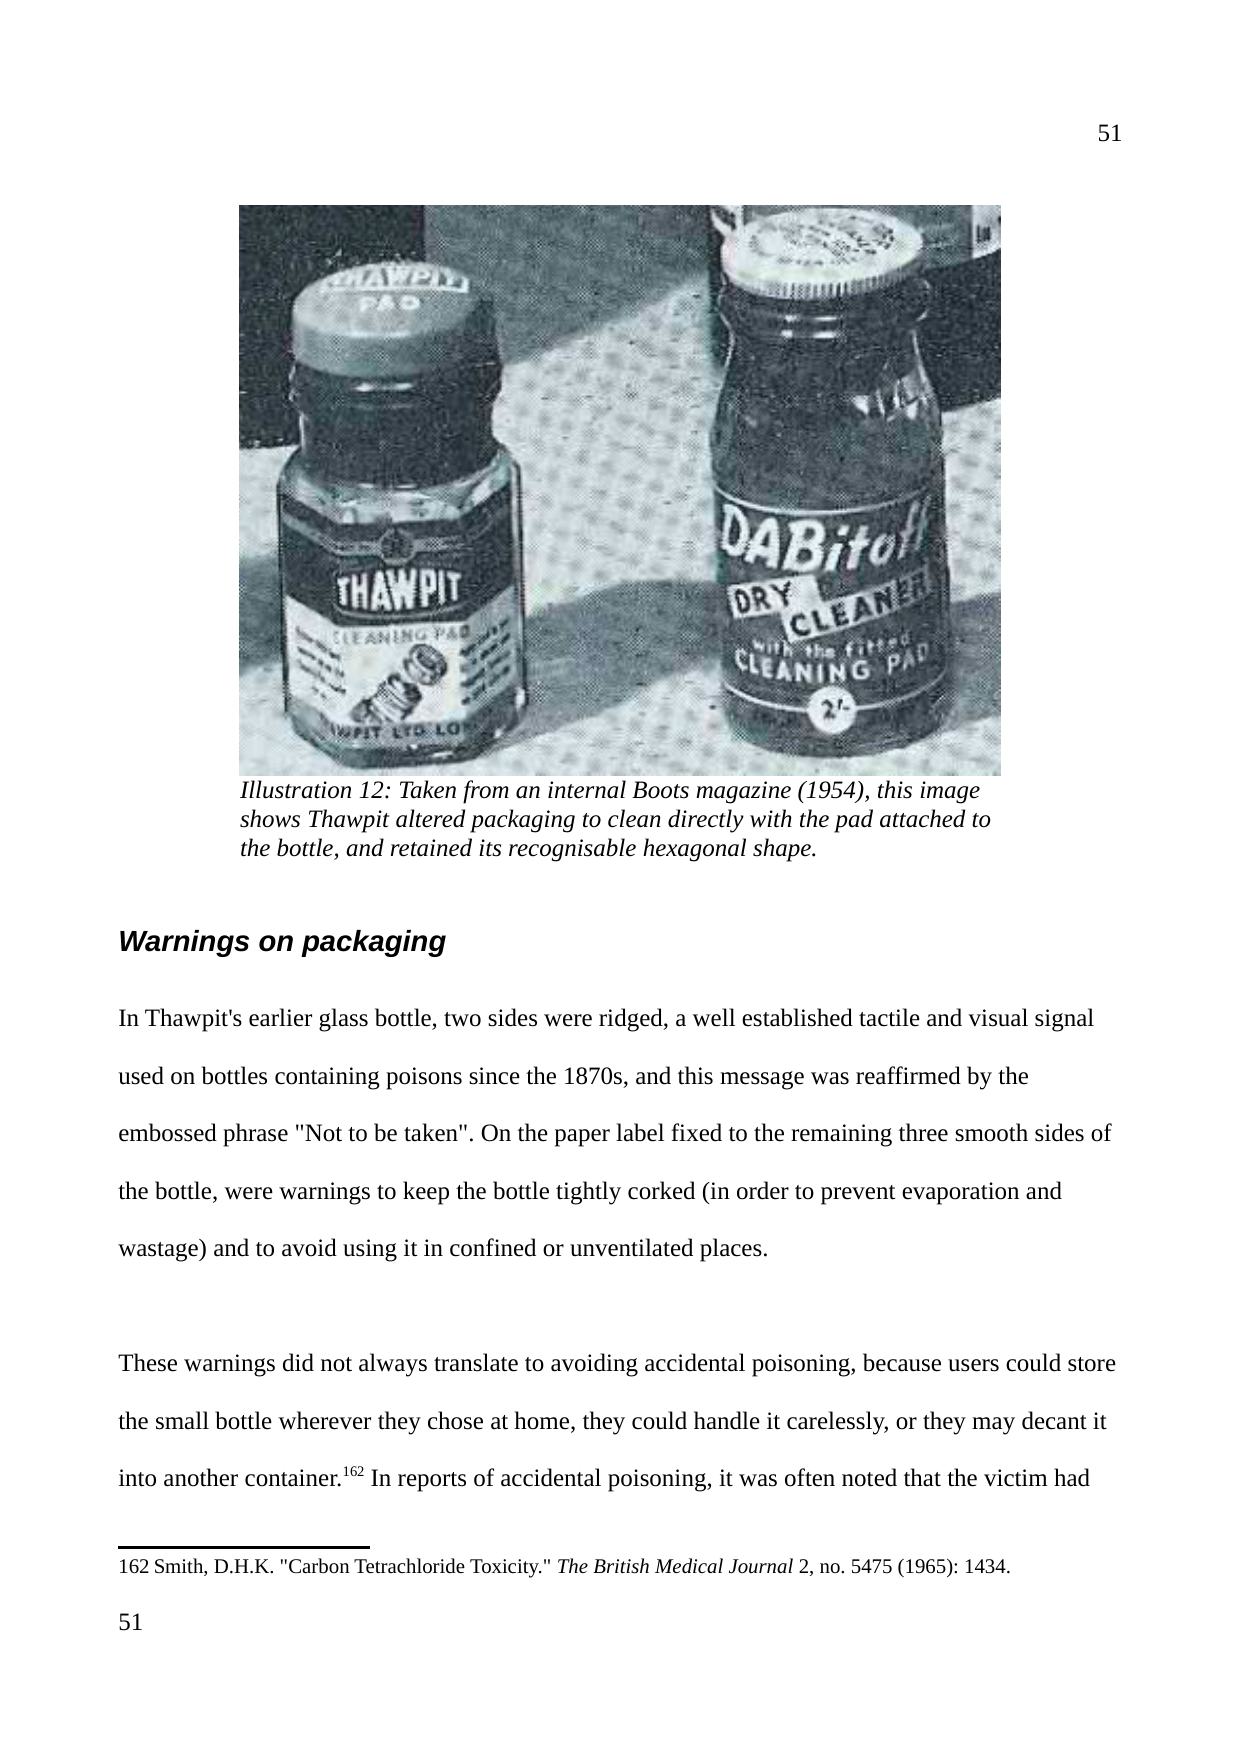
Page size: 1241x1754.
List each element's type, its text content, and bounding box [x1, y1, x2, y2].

text Illustration 12: Taken from an internal Boots magazine (1954), this image shows Thawpit altered packaging to clean directly with the pad attached to the bottle, and retained its recognisable hexagonal shape. [240, 776, 1001, 861]
text In Thawpit's earlier glass bottle, two sides were ridged, a well established tactile and visual signal used on bottles containing poisons since the 1870s, and this message was reaffirmed by the embossed phrase "Not to be taken". On the paper label fixed to the remaining three smooth sides of the bottle, were warnings to keep the bottle tightly corked (in order to prevent evaporation and wastage) and to avoid using it in confined or unventilated places. [118, 1003, 1122, 1262]
picture [239, 205, 1001, 776]
text These warnings did not always translate to avoiding accidental poisoning, because users could store the small bottle wherever they chose at home, they could handle it carelessly, or they may decant it into another container. In reports of accidental poisoning, it was often noted that the victim had [118, 1348, 1122, 1492]
text Smith, D.H.K. "Carbon Tetrachloride Toxicity." The British Medical Journal 2, no. 5475 (1965): 1434. [118, 1553, 1122, 1578]
subtitle Warnings on packaging [118, 772, 1122, 957]
